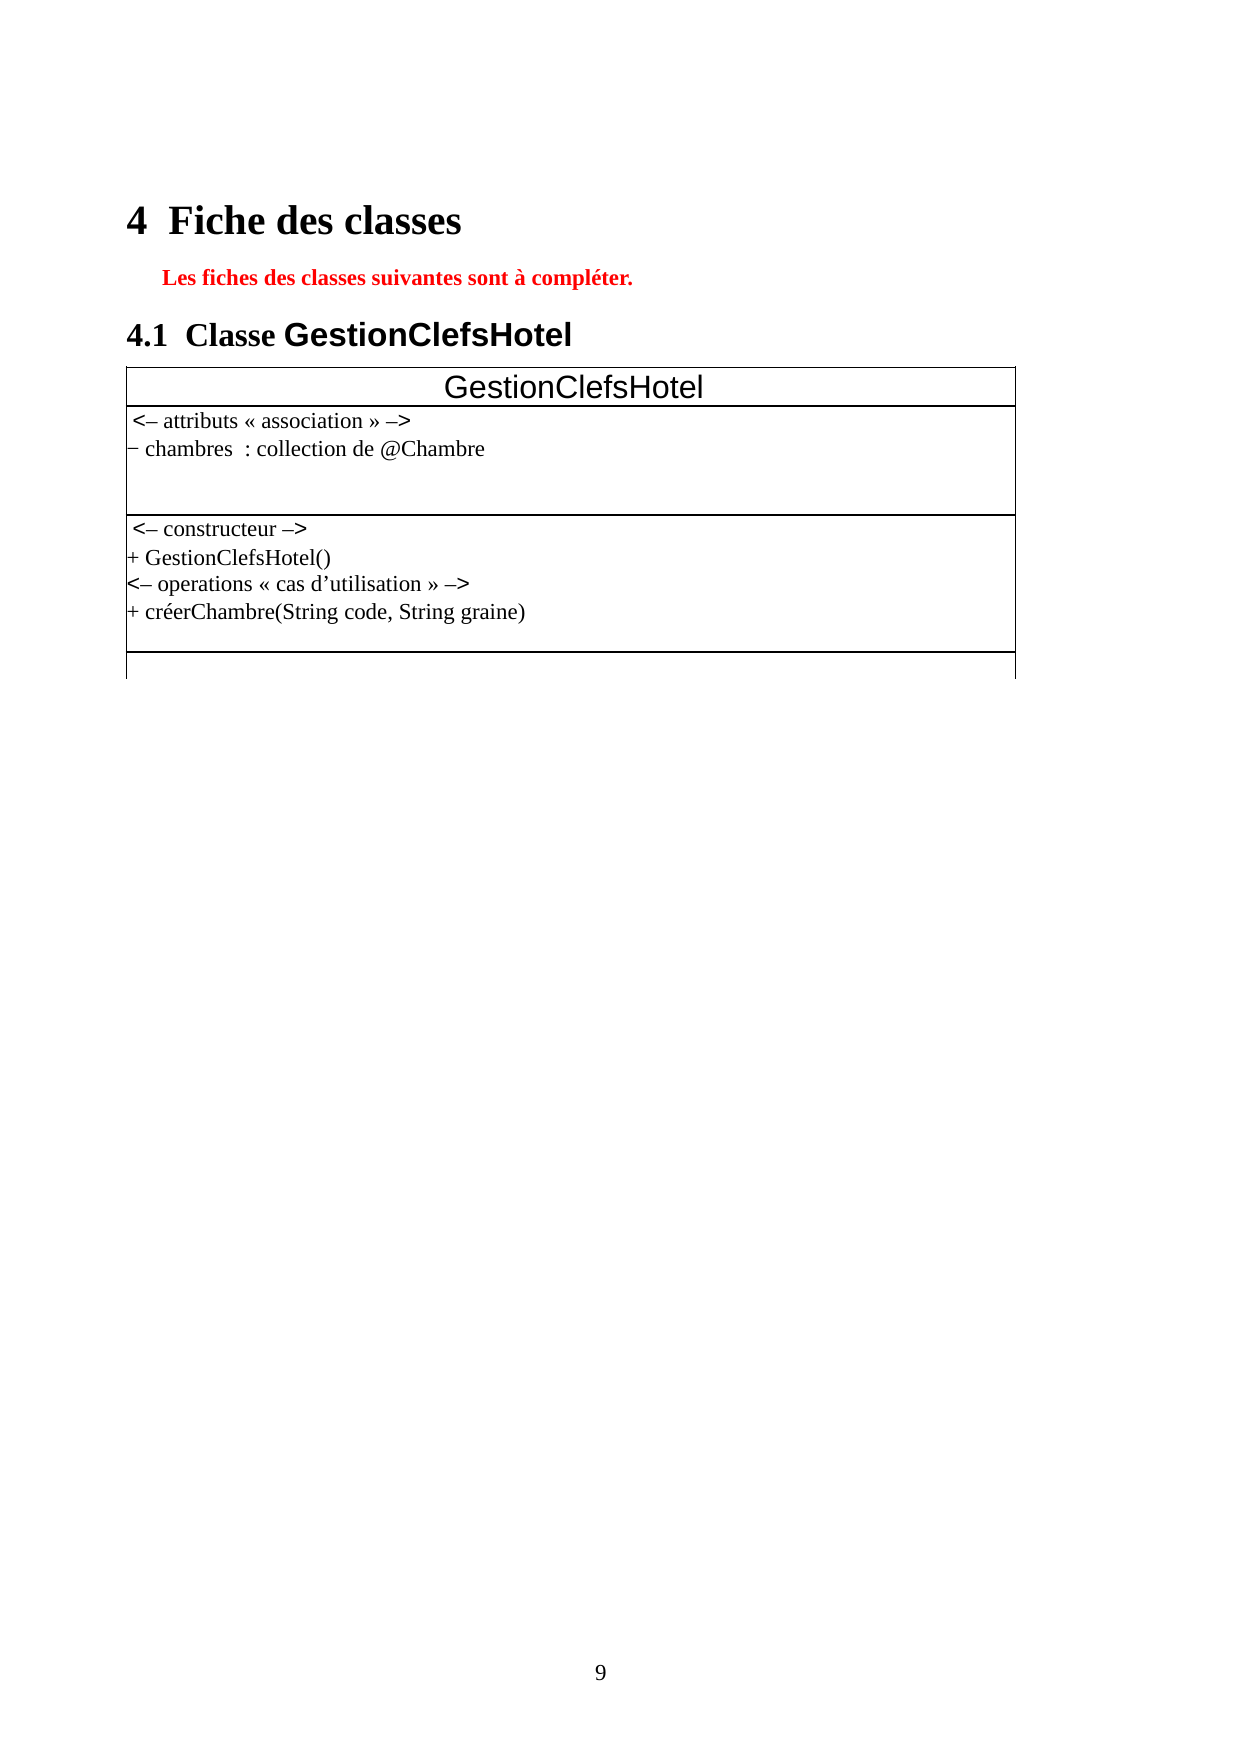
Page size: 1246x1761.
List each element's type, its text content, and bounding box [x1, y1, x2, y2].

table_cell − chambres : collection de @Chambre [127, 435, 1015, 461]
table_cell + créerChambre(String code, String graine) [127, 598, 1015, 625]
text Les fiches des classes suivantes sont à compléter. [126, 264, 1075, 290]
table_cell <– operations « cas d’utilisation » –> [127, 570, 1015, 598]
table_header GestionClefsHotel [127, 368, 1015, 405]
table_cell <– attributs « association » –> [127, 407, 1015, 435]
table_cell [127, 653, 1015, 679]
table_cell + GestionClefsHotel() [127, 544, 1015, 570]
table_cell [127, 625, 1015, 651]
table_cell <– constructeur –> [127, 516, 1015, 544]
subtitle 4 Fiche des classes [126, 195, 1075, 243]
subtitle 4.1 Classe GestionClefsHotel [126, 315, 1075, 354]
table_cell [127, 488, 1015, 514]
table_cell [127, 461, 1015, 488]
